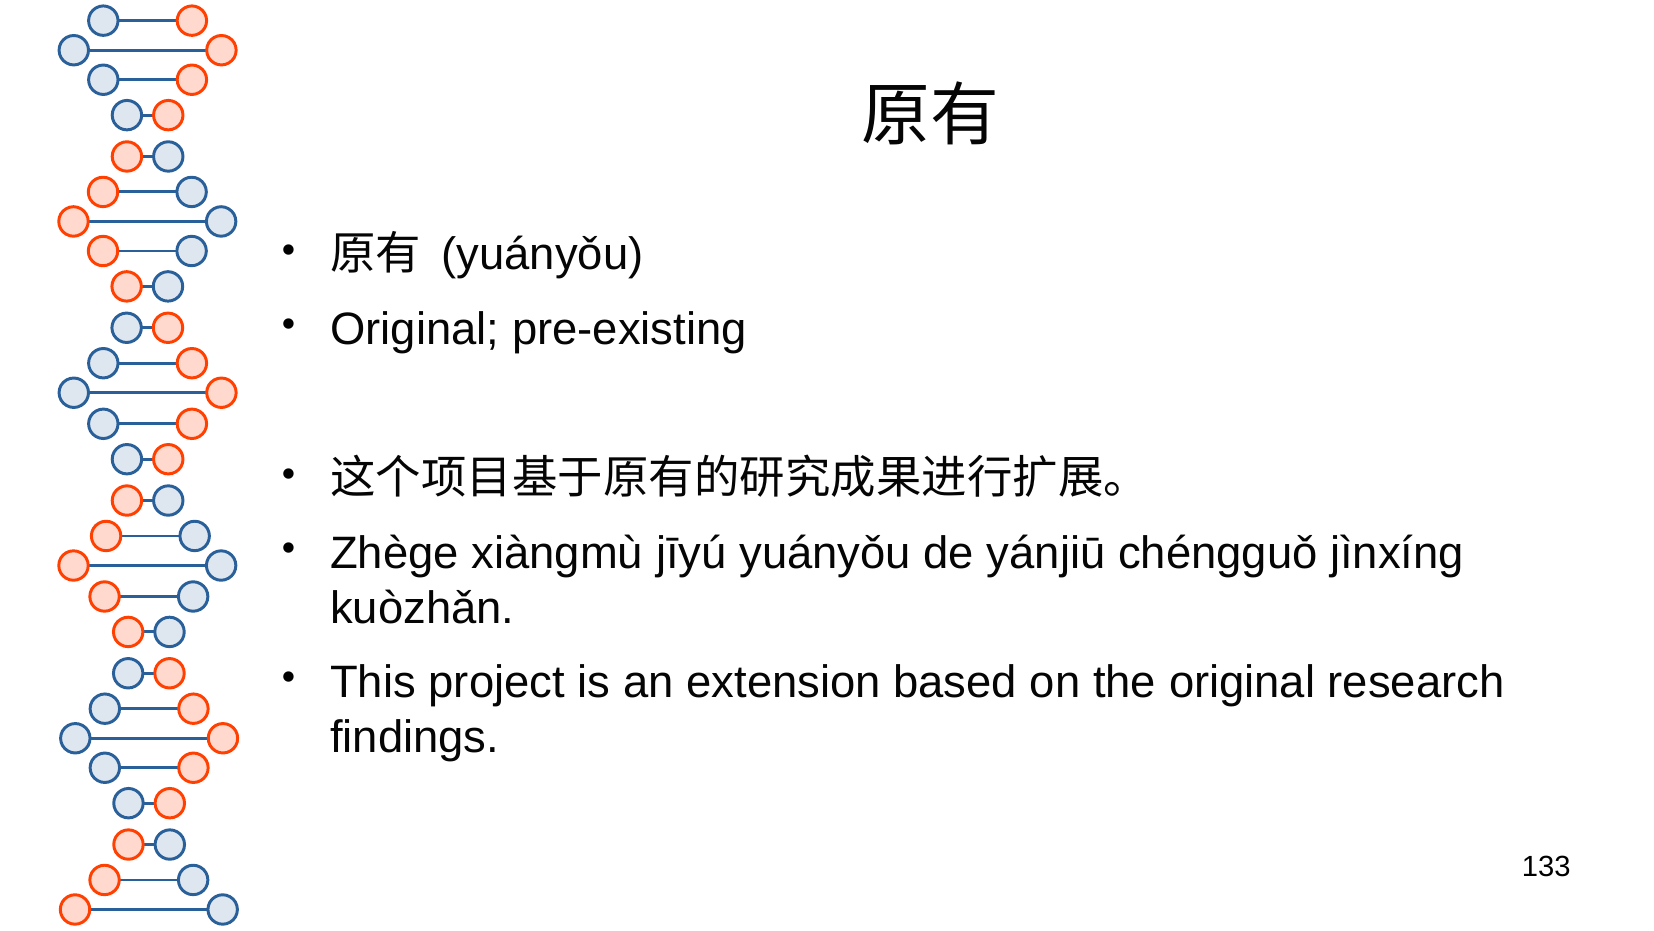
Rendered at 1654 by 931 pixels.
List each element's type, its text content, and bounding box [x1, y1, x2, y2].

list 原有 (yuányǒu) Original; pre-existing 这个项目基于原有的研究成果进行扩展。 Zhège xiàngmù jīyú yuányǒu de yánjiū chéngguǒ jìnxíng kuòzhǎn. This project is an extension based on the original research findings. [265, 224, 1595, 764]
title 原有 [265, 35, 1595, 189]
